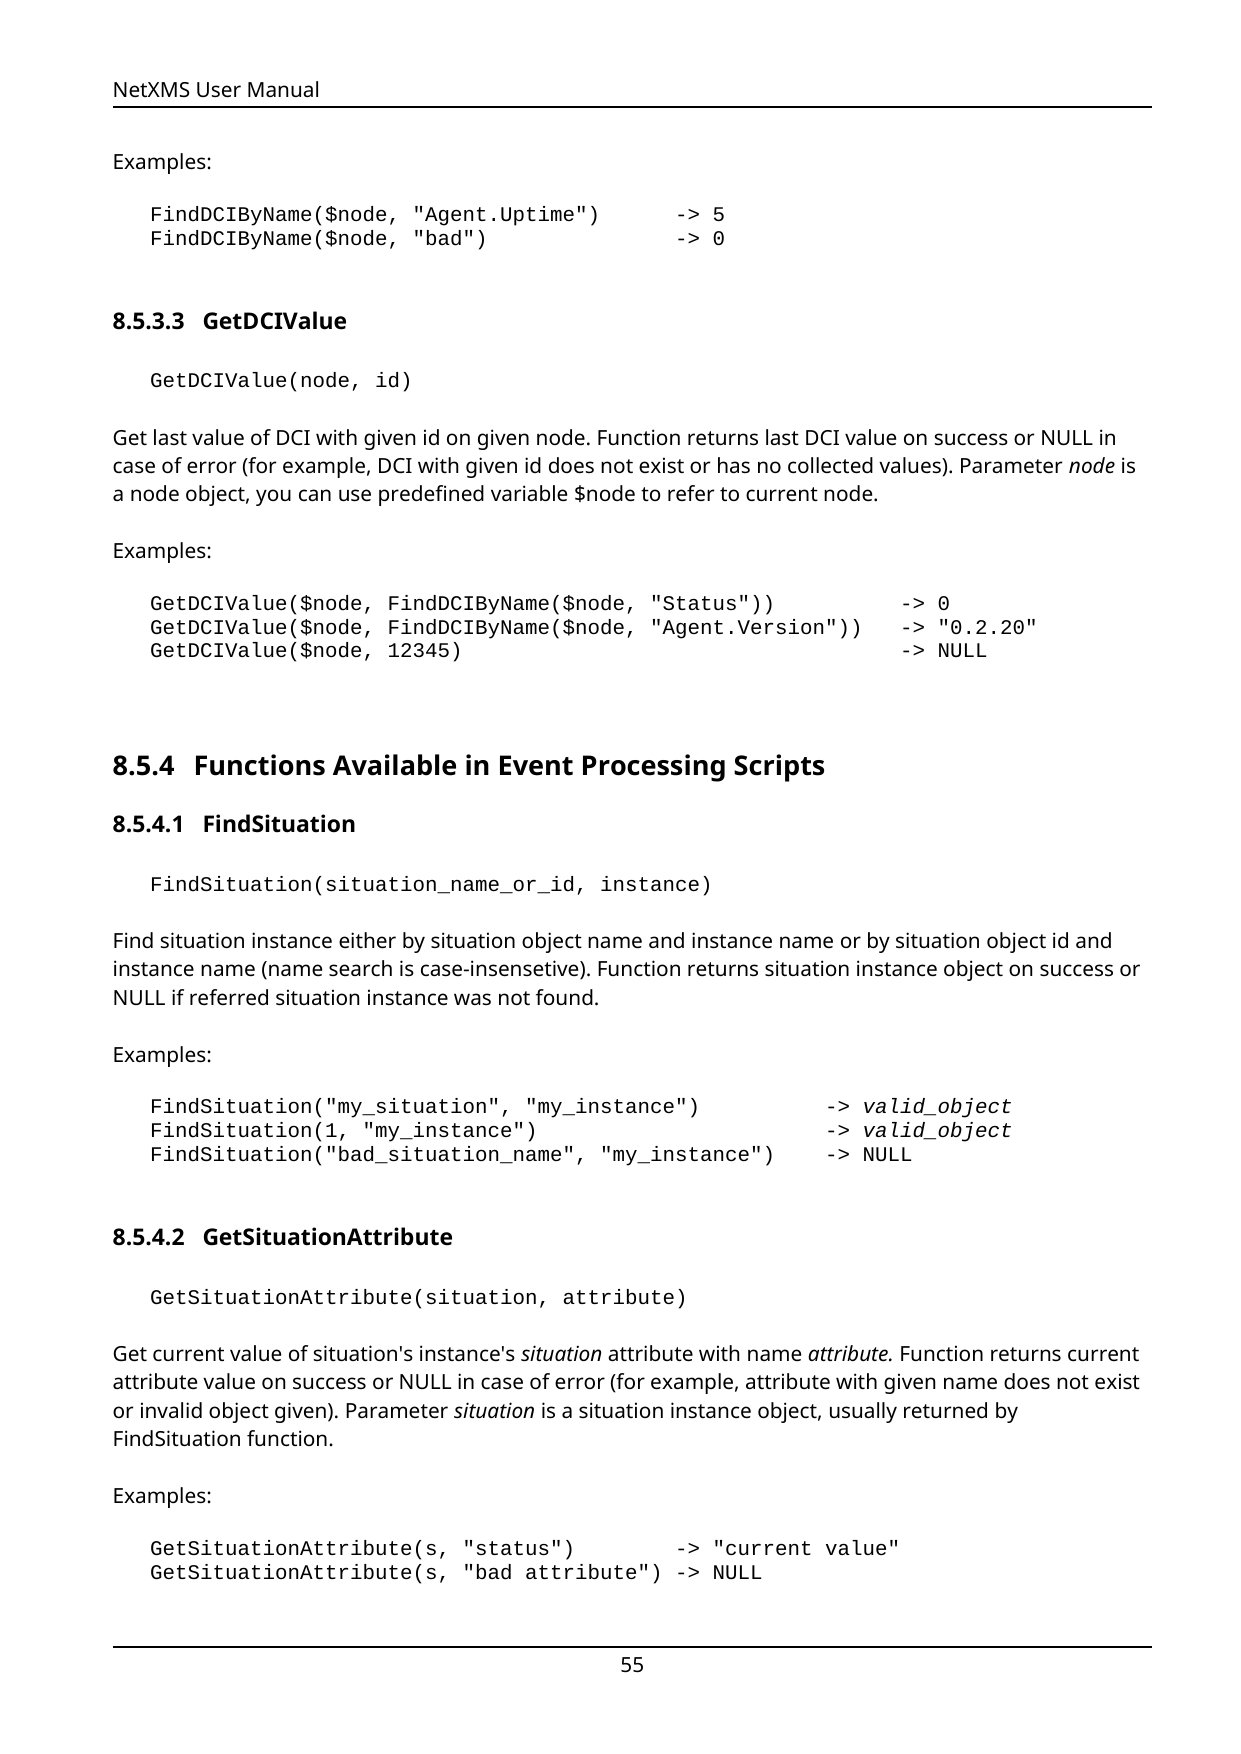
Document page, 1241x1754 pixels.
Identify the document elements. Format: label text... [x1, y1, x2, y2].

text FindSituation("bad_situation_name", "my_instance") -> NULL [150, 1144, 1152, 1167]
text Examples: [112, 1481, 1152, 1509]
text GetSituationAttribute(s, "status") -> "current value" [150, 1538, 1152, 1562]
text GetDCIValue($node, 12345) -> NULL [150, 641, 1152, 664]
text FindSituation("my_situation", "my_instance") -> valid_object [150, 1097, 1152, 1120]
text Find situation instance either by situation object name and instance name or by situation object id and instance name (name search is case-insensetive). Function returns situation instance object on success or NULL if referred situation instance was not found. [112, 926, 1152, 1011]
subtitle Functions Available in Event Processing Scripts [112, 746, 1152, 783]
text FindSituation(situation_name_or_id, instance) [150, 874, 1152, 897]
text Examples: [112, 1040, 1152, 1068]
subtitle GetDCIValue [112, 304, 1152, 336]
text Examples: [112, 147, 1152, 175]
text Get last value of DCI with given id on given node. Function returns last DCI value on success or NULL in case of error (for example, DCI with given id does not exist or has no collected values). Parameter node is a node object, you can use predefined variable $node to refer to current node. [112, 423, 1152, 508]
text Examples: [112, 536, 1152, 565]
text GetDCIValue(node, id) [150, 371, 1152, 394]
text GetDCIValue($node, FindDCIByName($node, "Status")) -> 0 [150, 593, 1152, 617]
text GetDCIValue($node, FindDCIByName($node, "Agent.Version")) -> "0.2.20" [150, 617, 1152, 641]
text Get current value of situation's instance's situation attribute with name attribute. Function returns current attribute value on success or NULL in case of error (for example, attribute with given name does not exist or invalid object given). Parameter situation is a situation instance object, usually returned by FindSituation function. [112, 1339, 1152, 1453]
text GetSituationAttribute(situation, attribute) [150, 1287, 1152, 1311]
text FindDCIByName($node, "bad") -> 0 [150, 227, 1152, 251]
text GetSituationAttribute(s, "bad attribute") -> NULL [150, 1562, 1152, 1585]
text FindSituation(1, "my_instance") -> valid_object [150, 1120, 1152, 1144]
subtitle FindSituation [112, 808, 1152, 839]
subtitle GetSituationAttribute [112, 1221, 1152, 1252]
text FindDCIByName($node, "Agent.Uptime") -> 5 [150, 204, 1152, 227]
